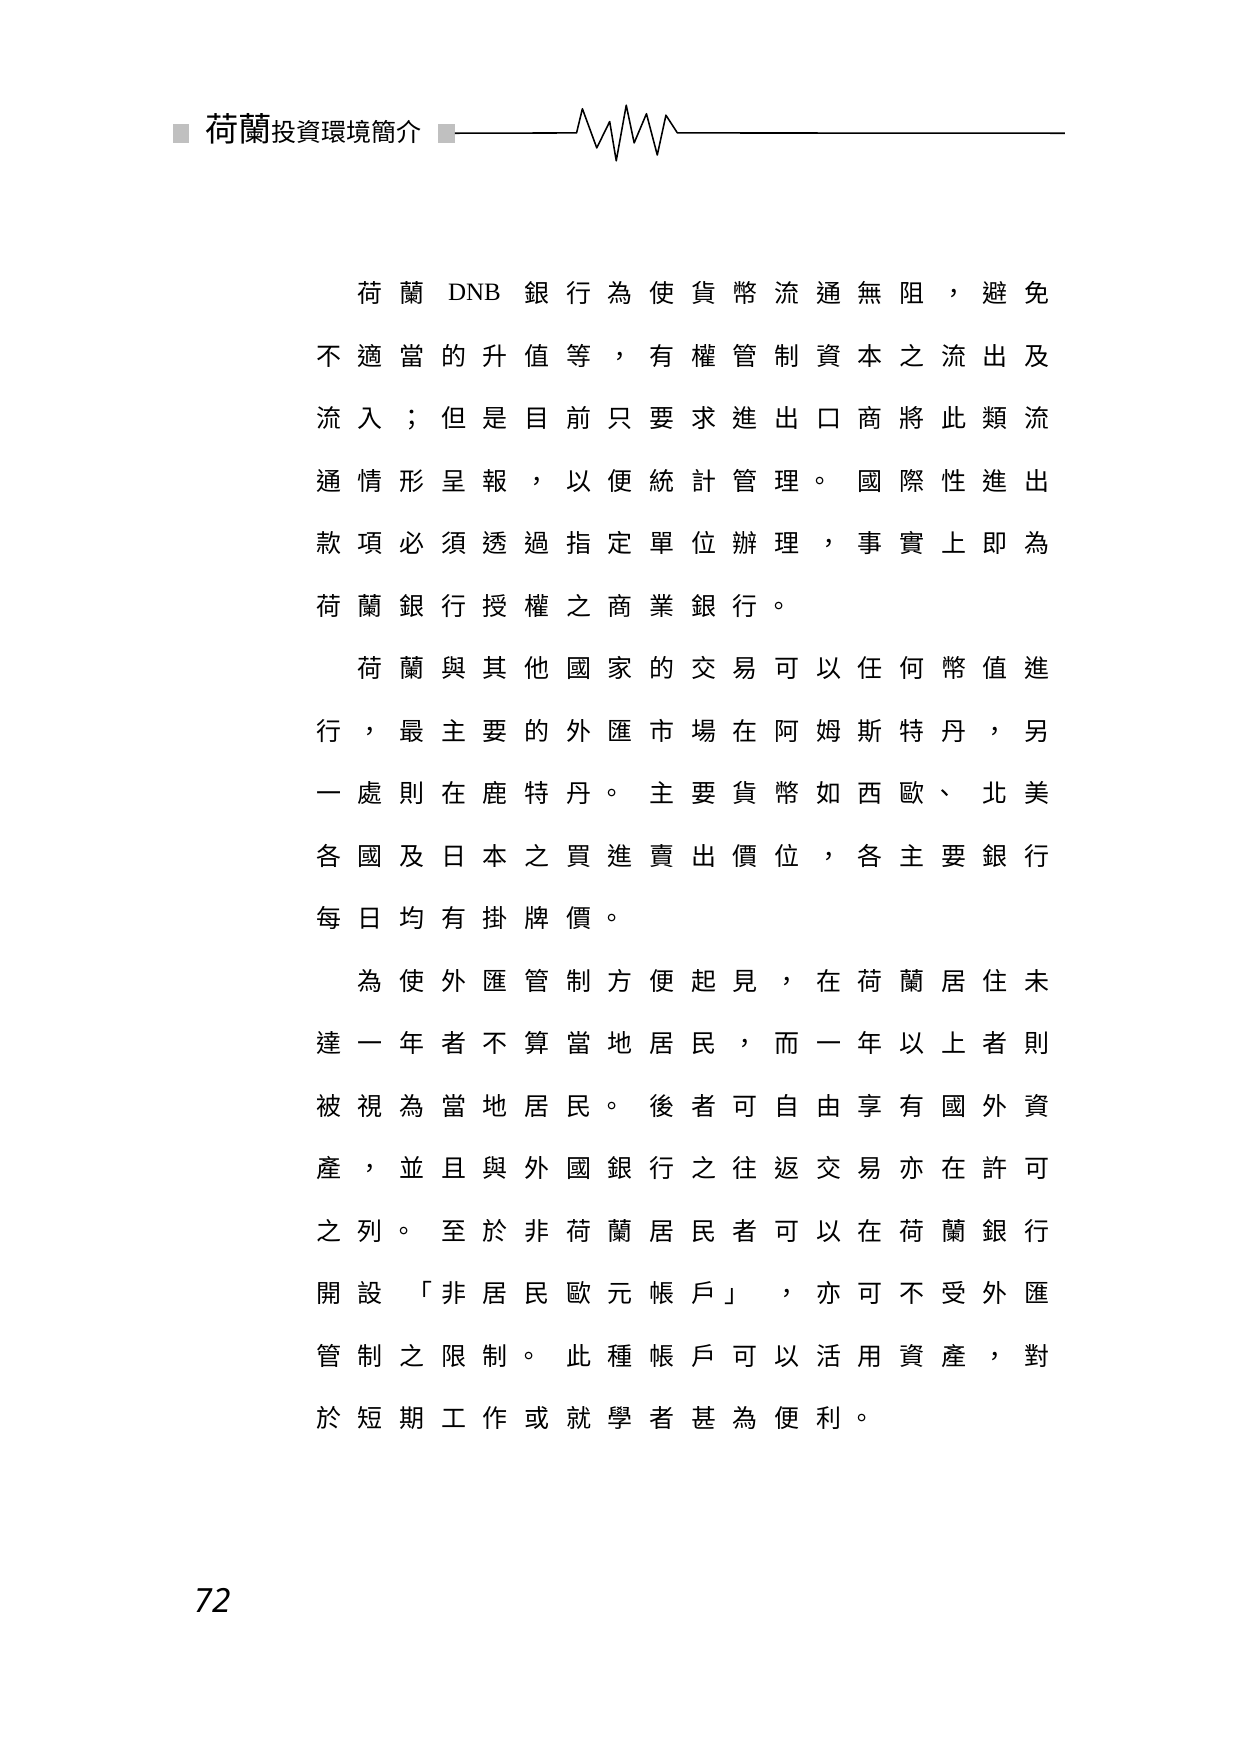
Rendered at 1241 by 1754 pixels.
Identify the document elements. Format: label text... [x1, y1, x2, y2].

text 為使外匯管制方便起見，在荷蘭居住未達一年者不算當地居民，而一年以上者則被視為當地居民。後者可自由享有國外資產，並且與外國銀行之往返交易亦在許可之列。至於非荷蘭居民者可以在荷蘭銀行開設「非居民歐元帳戶」，亦可不受外匯管制之限制。此種帳戶可以活用資產，對於短期工作或就學者甚為便利。 [281, 938, 1058, 1438]
text 荷蘭與其他國家的交易可以任何幣值進行，最主要的外匯市場在阿姆斯特丹，另一處則在鹿特丹。主要貨幣如西歐、北美各國及日本之買進賣出價位，各主要銀行每日均有掛牌價。 [281, 625, 1058, 938]
text 荷蘭DNB銀行為使貨幣流通無阻，避免不適當的升值等，有權管制資本之流出及流入；但是目前只要求進出口商將此類流通情形呈報，以便統計管理。國際性進出款項必須透過指定單位辦理，事實上即為荷蘭銀行授權之商業銀行。 [281, 250, 1058, 625]
